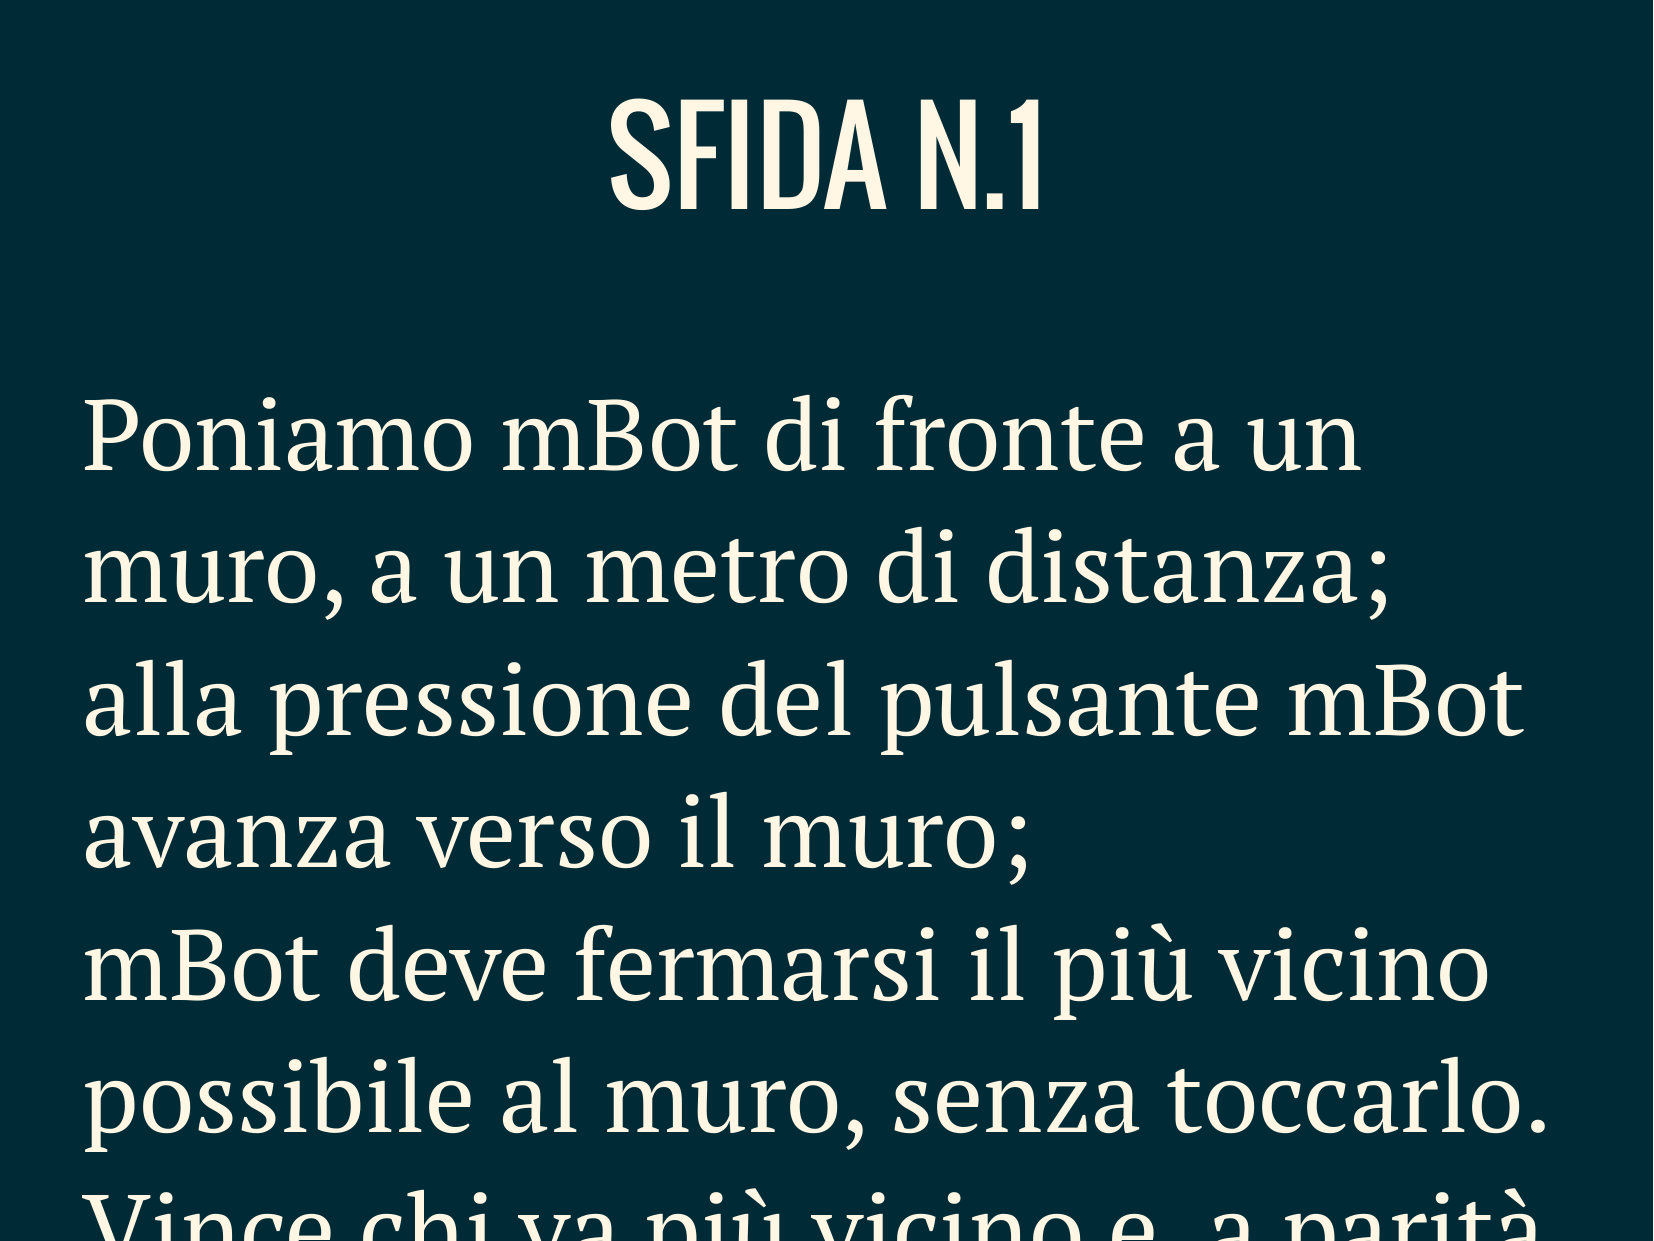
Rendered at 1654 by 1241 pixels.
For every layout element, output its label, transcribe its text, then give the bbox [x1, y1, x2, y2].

title Sfida n.1 [82, 49, 1571, 257]
text_box Poniamo mBot di fronte a un muro, a un metro di distanza; alla pressione del pulsante mBot avanza verso il muro; mBot deve fermarsi il più vicino possibile al muro, senza toccarlo. Vince chi va più vicino e, a parità di distanza, il più veloce. [82, 366, 1571, 1241]
